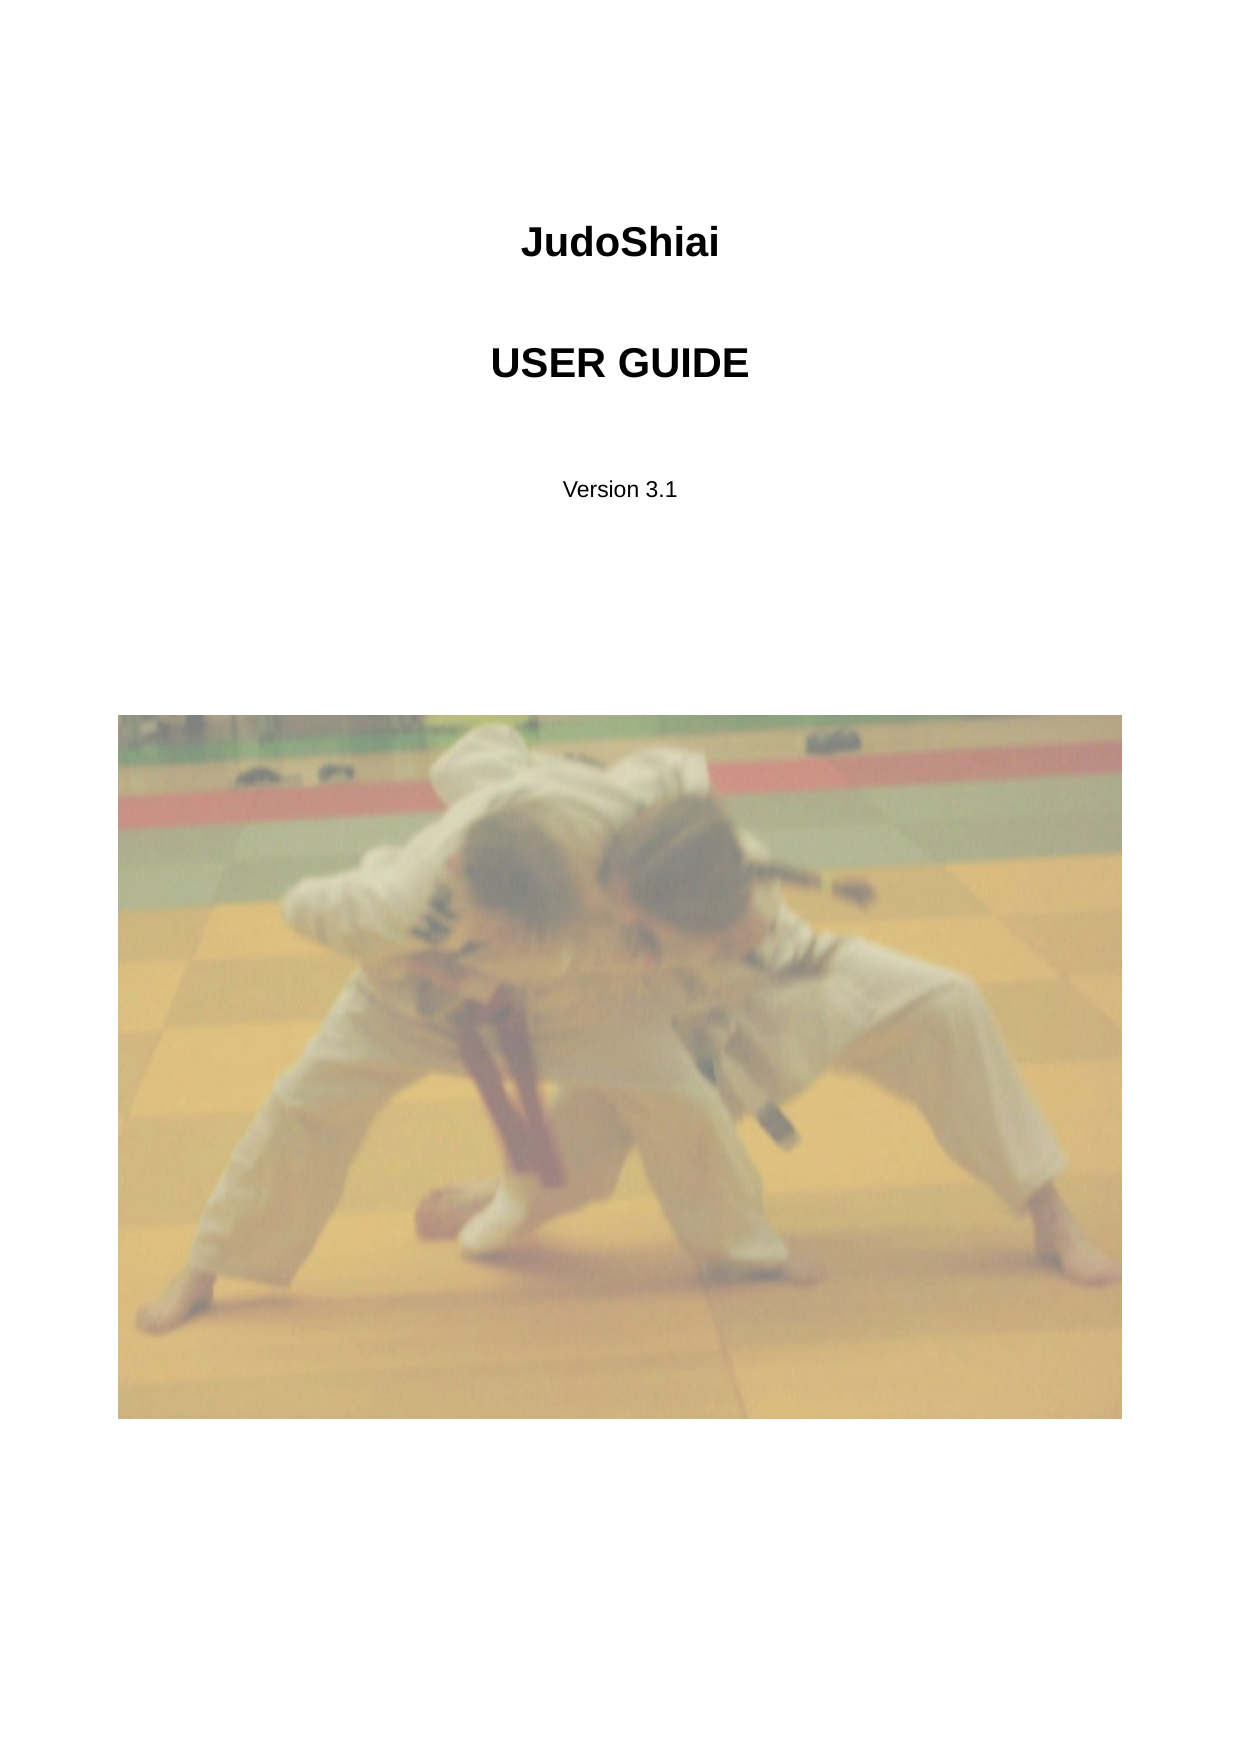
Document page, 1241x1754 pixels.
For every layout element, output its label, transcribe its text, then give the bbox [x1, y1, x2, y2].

text USER GUIDE [118, 338, 1122, 386]
text Version 3.1 [118, 476, 1122, 503]
picture [118, 715, 1122, 1419]
text JudoShiai [118, 217, 1122, 265]
